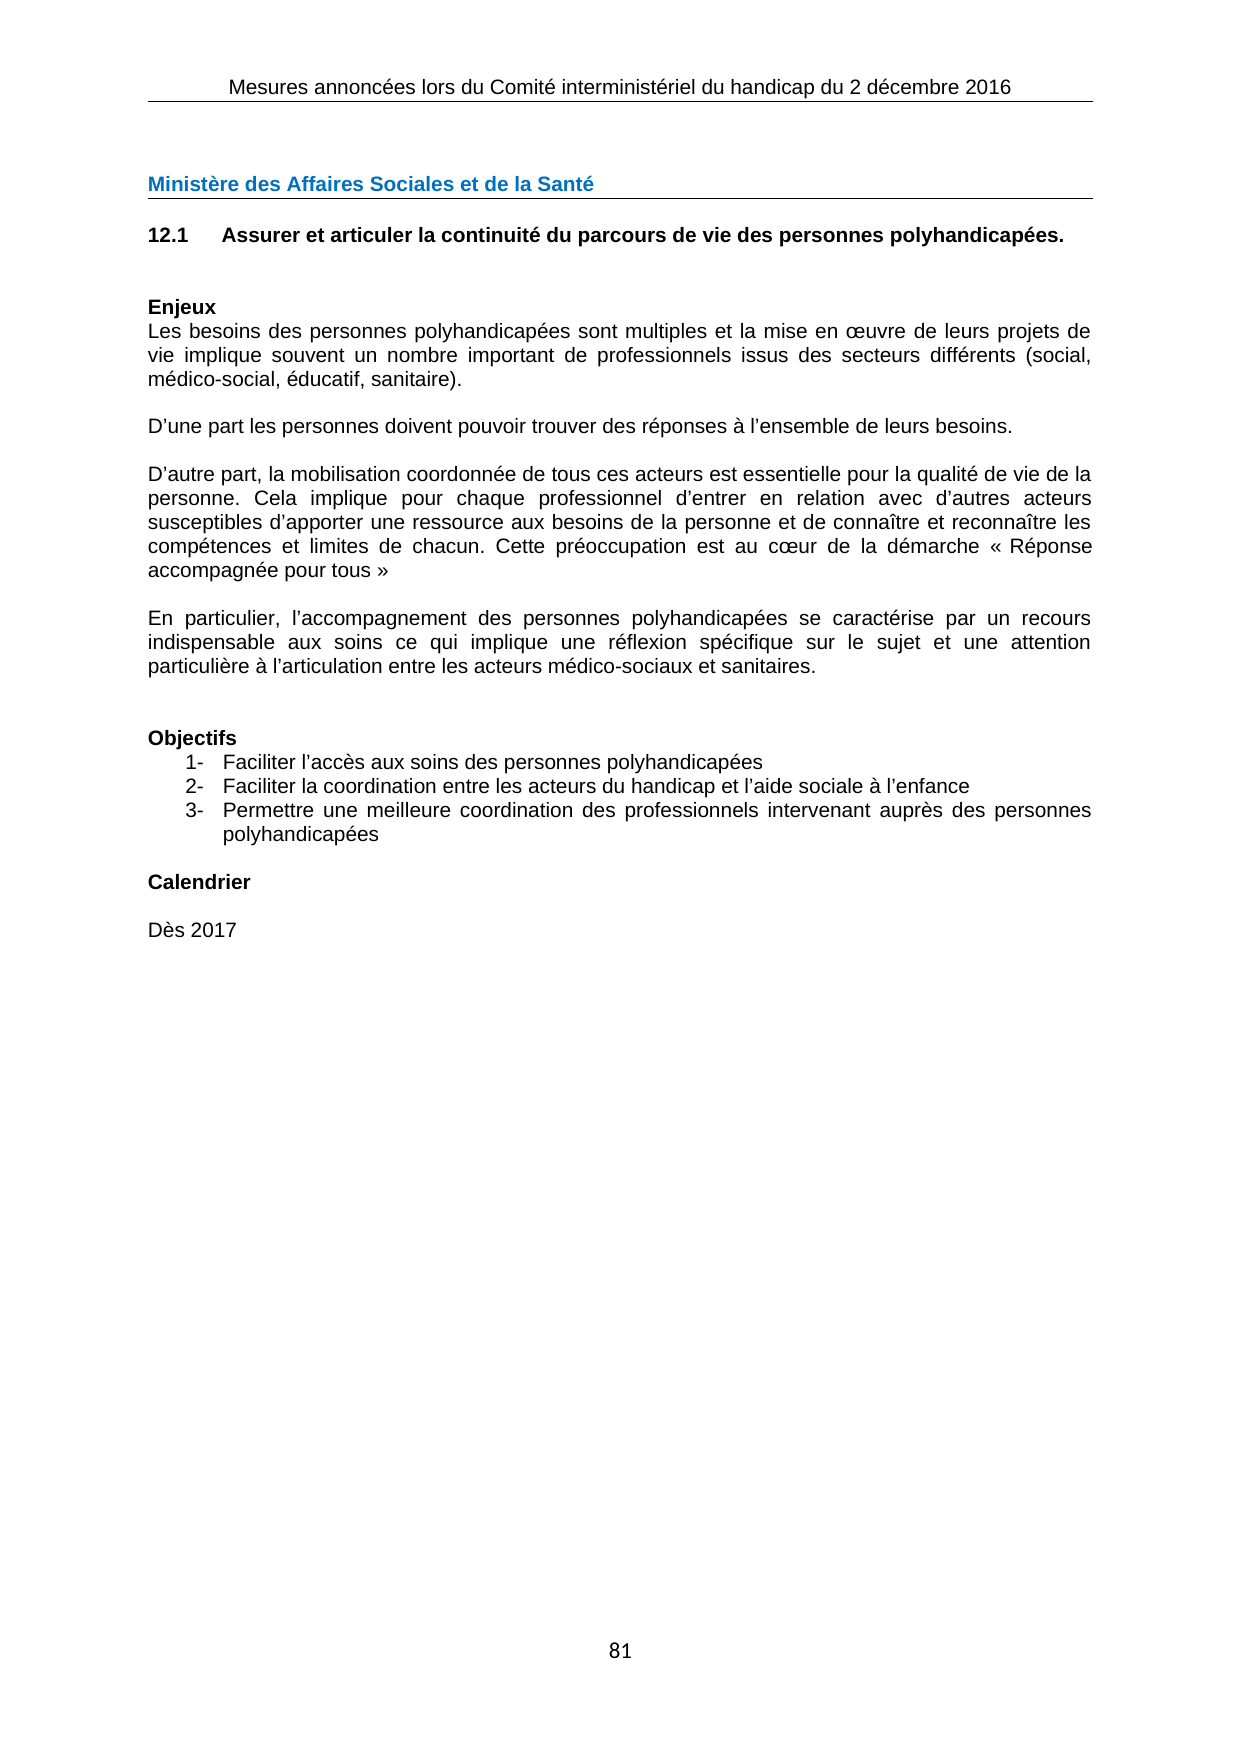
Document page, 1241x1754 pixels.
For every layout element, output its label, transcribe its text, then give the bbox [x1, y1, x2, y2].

text 12.1 Assurer et articuler la continuité du parcours de vie des personnes polyhandicapées. [148, 223, 1093, 247]
text Calendrier [148, 869, 1093, 893]
text Dès 2017 [148, 918, 1093, 942]
text Les besoins des personnes polyhandicapées sont multiples et la mise en œuvre de leurs projets de vie implique souvent un nombre important de professionnels issus des secteurs différents (social, médico-social, éducatif, sanitaire). [148, 318, 1093, 390]
text D’autre part, la mobilisation coordonnée de tous ces acteurs est essentielle pour la qualité de vie de la personne. Cela implique pour chaque professionnel d’entrer en relation avec d’autres acteurs susceptibles d’apporter une ressource aux besoins de la personne et de connaître et reconnaître les compétences et limites de chacun. Cette préoccupation est au cœur de la démarche « Réponse accompagnée pour tous » [148, 462, 1093, 582]
list Faciliter l’accès aux soins des personnes polyhandicapées [185, 750, 1093, 774]
text En particulier, l’accompagnement des personnes polyhandicapées se caractérise par un recours indispensable aux soins ce qui implique une réflexion spécifique sur le sujet et une attention particulière à l’articulation entre les acteurs médico-sociaux et sanitaires. [148, 606, 1093, 678]
list Permettre une meilleure coordination des professionnels intervenant auprès des personnes polyhandicapées [185, 798, 1093, 846]
text Ministère des Affaires Sociales et de la Santé [148, 172, 1093, 198]
text Objectifs [148, 726, 1093, 750]
text D’une part les personnes doivent pouvoir trouver des réponses à l’ensemble de leurs besoins. [148, 414, 1093, 438]
list Faciliter la coordination entre les acteurs du handicap et l’aide sociale à l’enfance [185, 774, 1093, 798]
text Enjeux [148, 294, 1093, 318]
